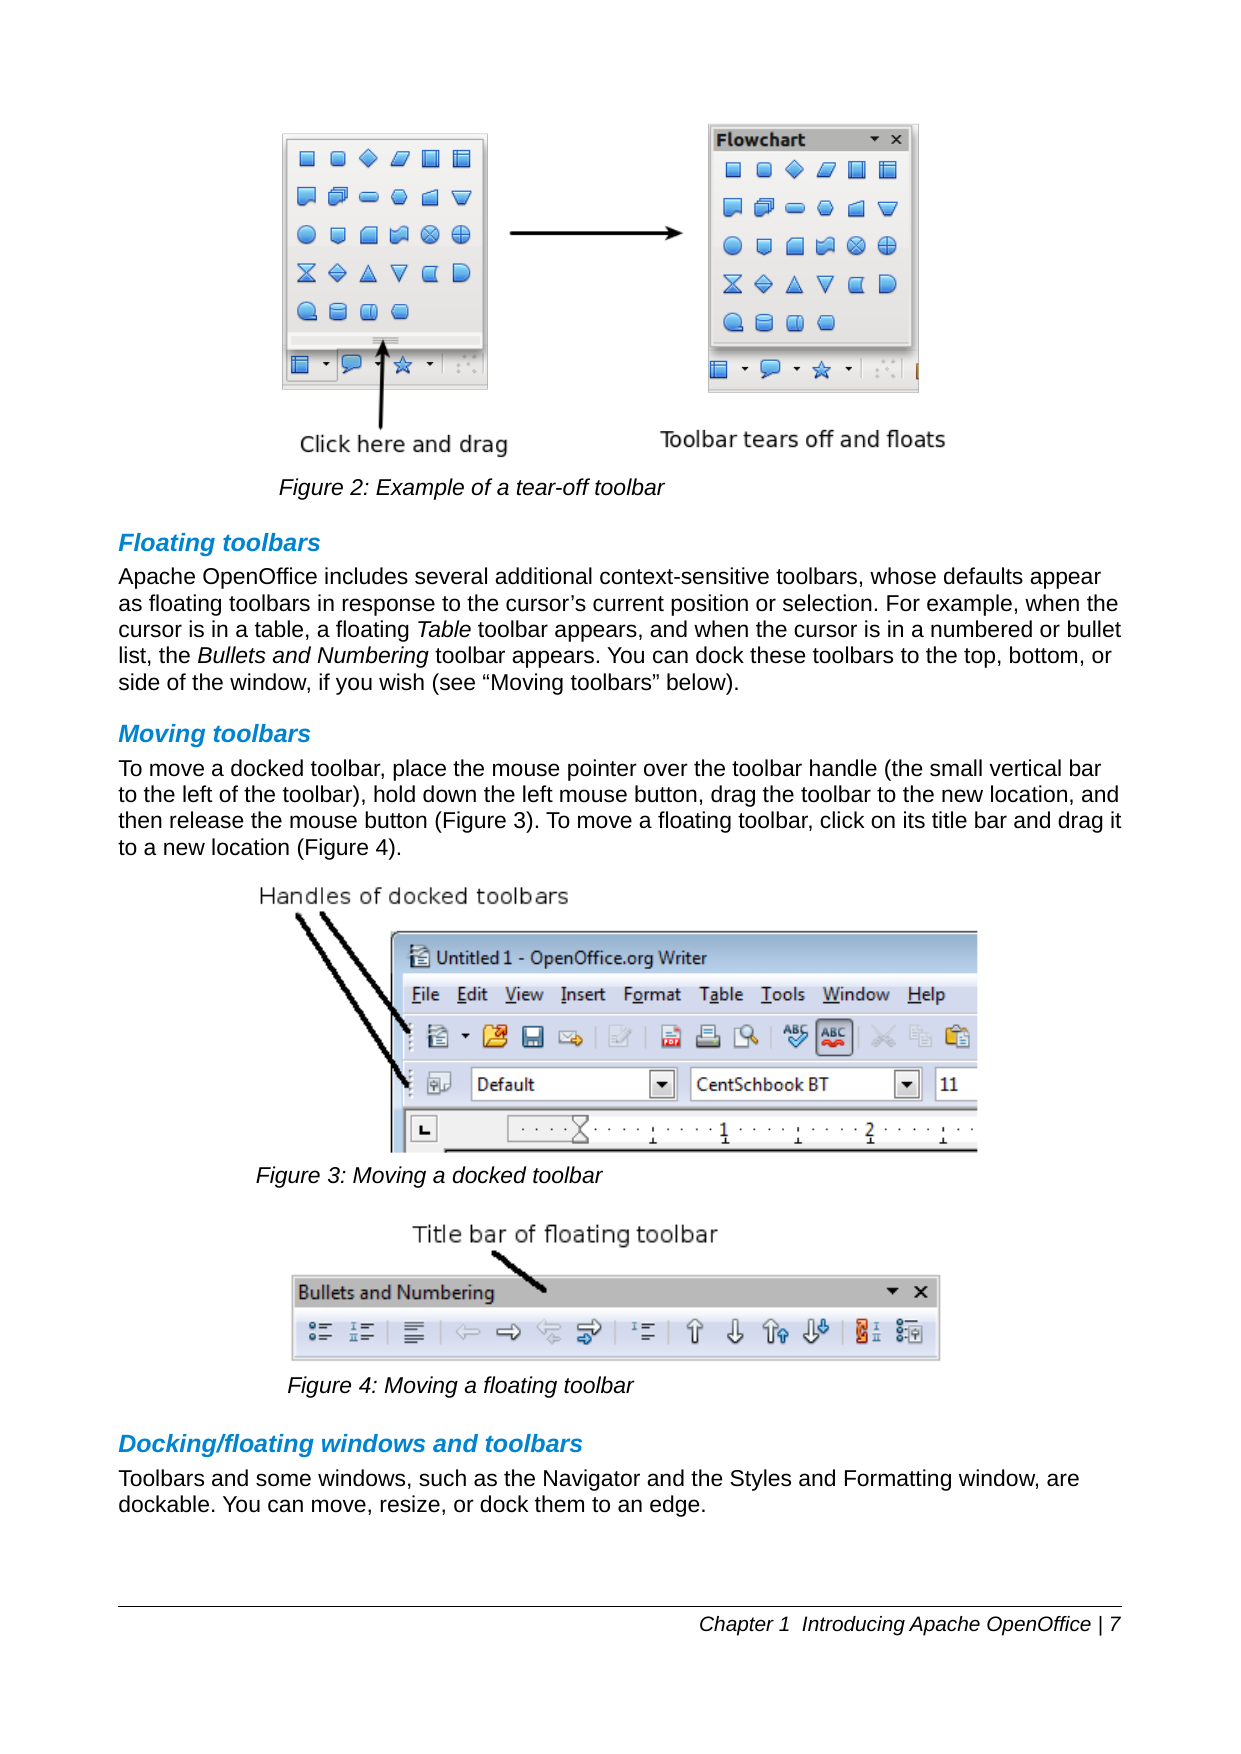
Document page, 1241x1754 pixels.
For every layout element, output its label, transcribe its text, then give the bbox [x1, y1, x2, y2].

subtitle Floating toolbars [118, 528, 1122, 557]
picture [278, 118, 956, 467]
text Figure 3: Moving a docked toolbar [256, 1162, 978, 1188]
text Apache OpenOffice includes several additional context-sensitive toolbars, whose defaults appear as floating toolbars in response to the cursor’s current position or selection. For example, when the cursor is in a table, a floating Table toolbar appears, and when the cursor is in a numbered or bullet list, the Bullets and Numbering toolbar appears. You can dock these toolbars to the top, bottom, or side of the window, if you wish (see “Moving toolbars” below). [118, 563, 1122, 695]
text Toolbars and some windows, such as the Navigator and the Styles and Formatting window, are dockable. You can move, resize, or dock them to an edge. [118, 1464, 1122, 1517]
subtitle Docking/floating windows and toolbars [118, 1429, 1122, 1458]
text To move a docked toolbar, place the mouse pointer over the toolbar handle (the small vertical bar to the left of the toolbar), hold down the left mouse button, drag the toolbar to the new location, and then release the mouse button (Figure 3). To move a floating toolbar, click on its title bar and drag it to a new location (Figure 4). [118, 754, 1122, 860]
text Figure 4: Moving a floating toolbar [287, 1372, 947, 1398]
picture [255, 884, 979, 1156]
picture [287, 1217, 947, 1366]
text Figure 2: Example of a tear-off toolbar [279, 473, 955, 500]
subtitle Moving toolbars [118, 719, 1122, 748]
